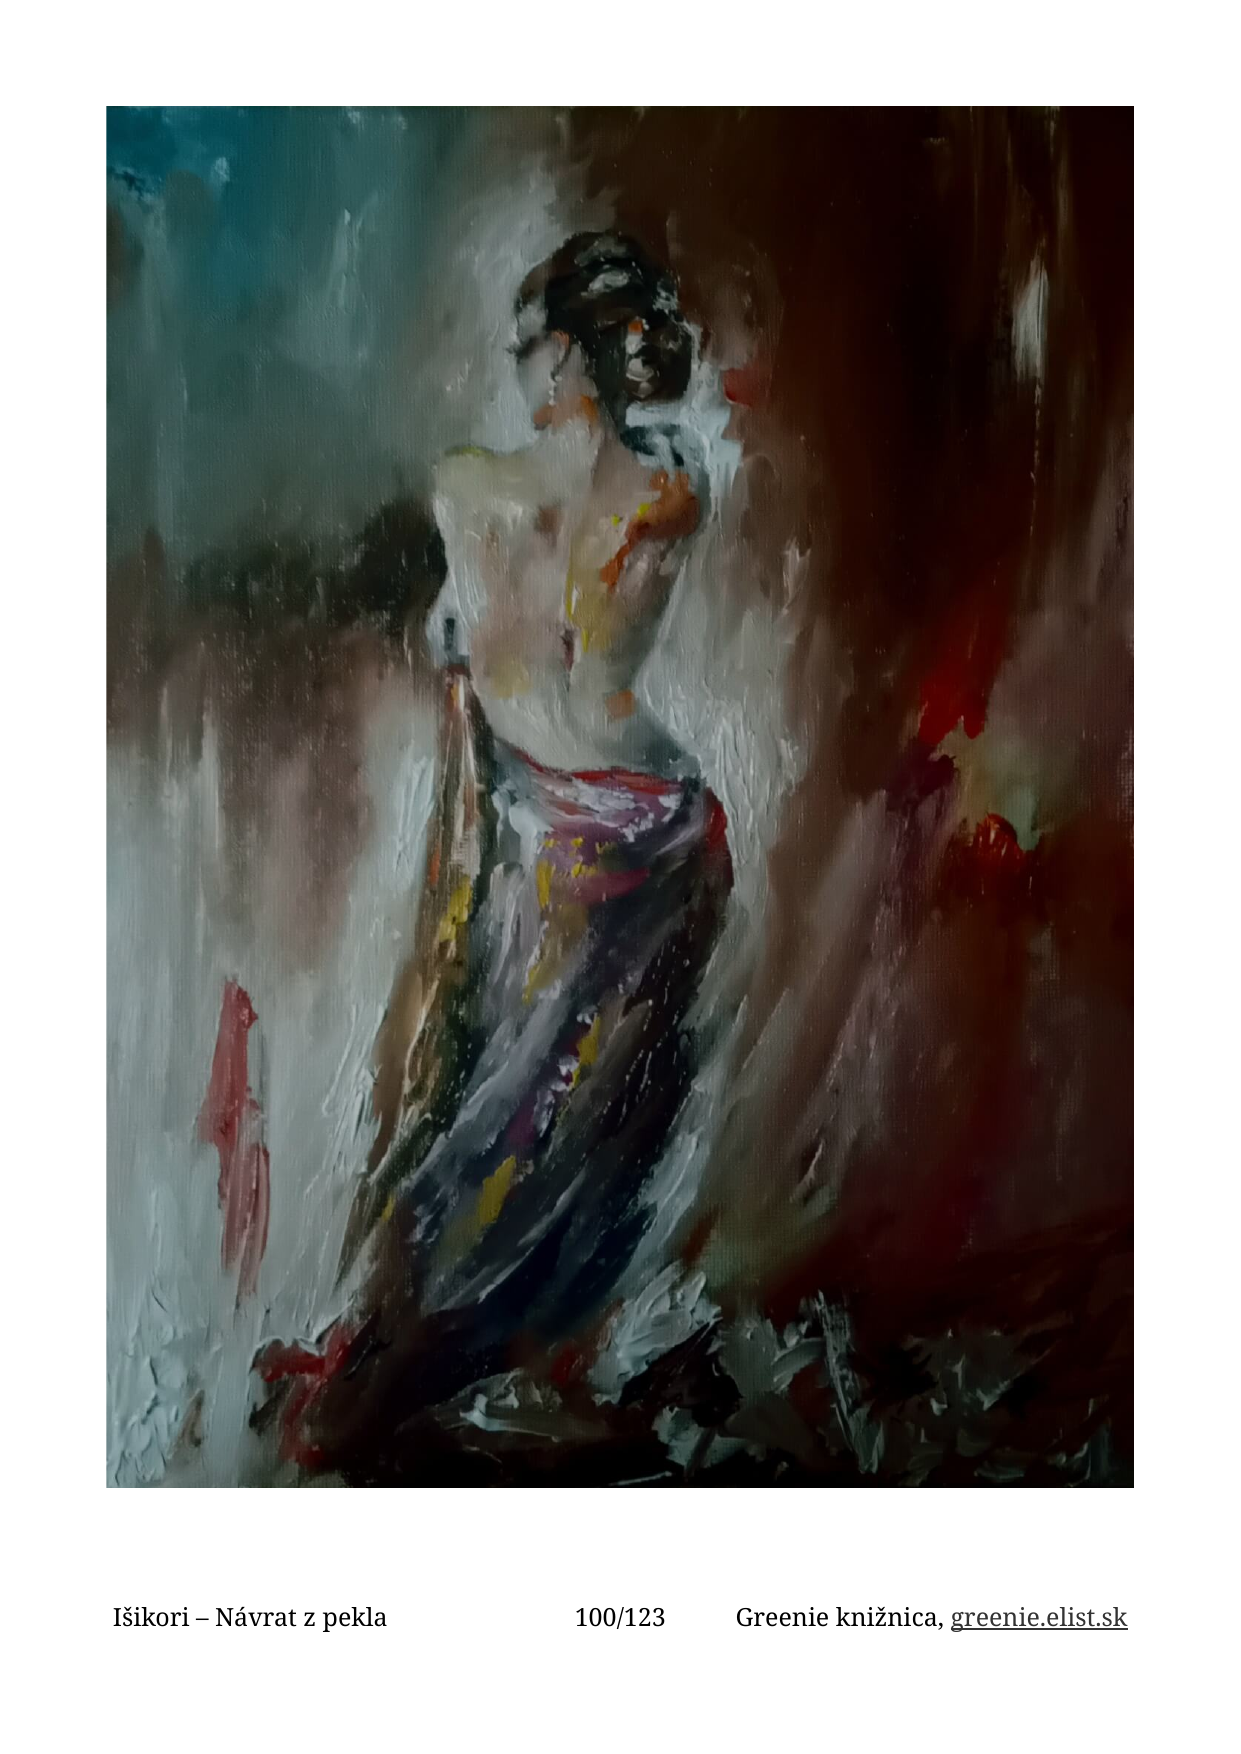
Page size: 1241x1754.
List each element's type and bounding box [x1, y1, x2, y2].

picture [106, 106, 1134, 1488]
